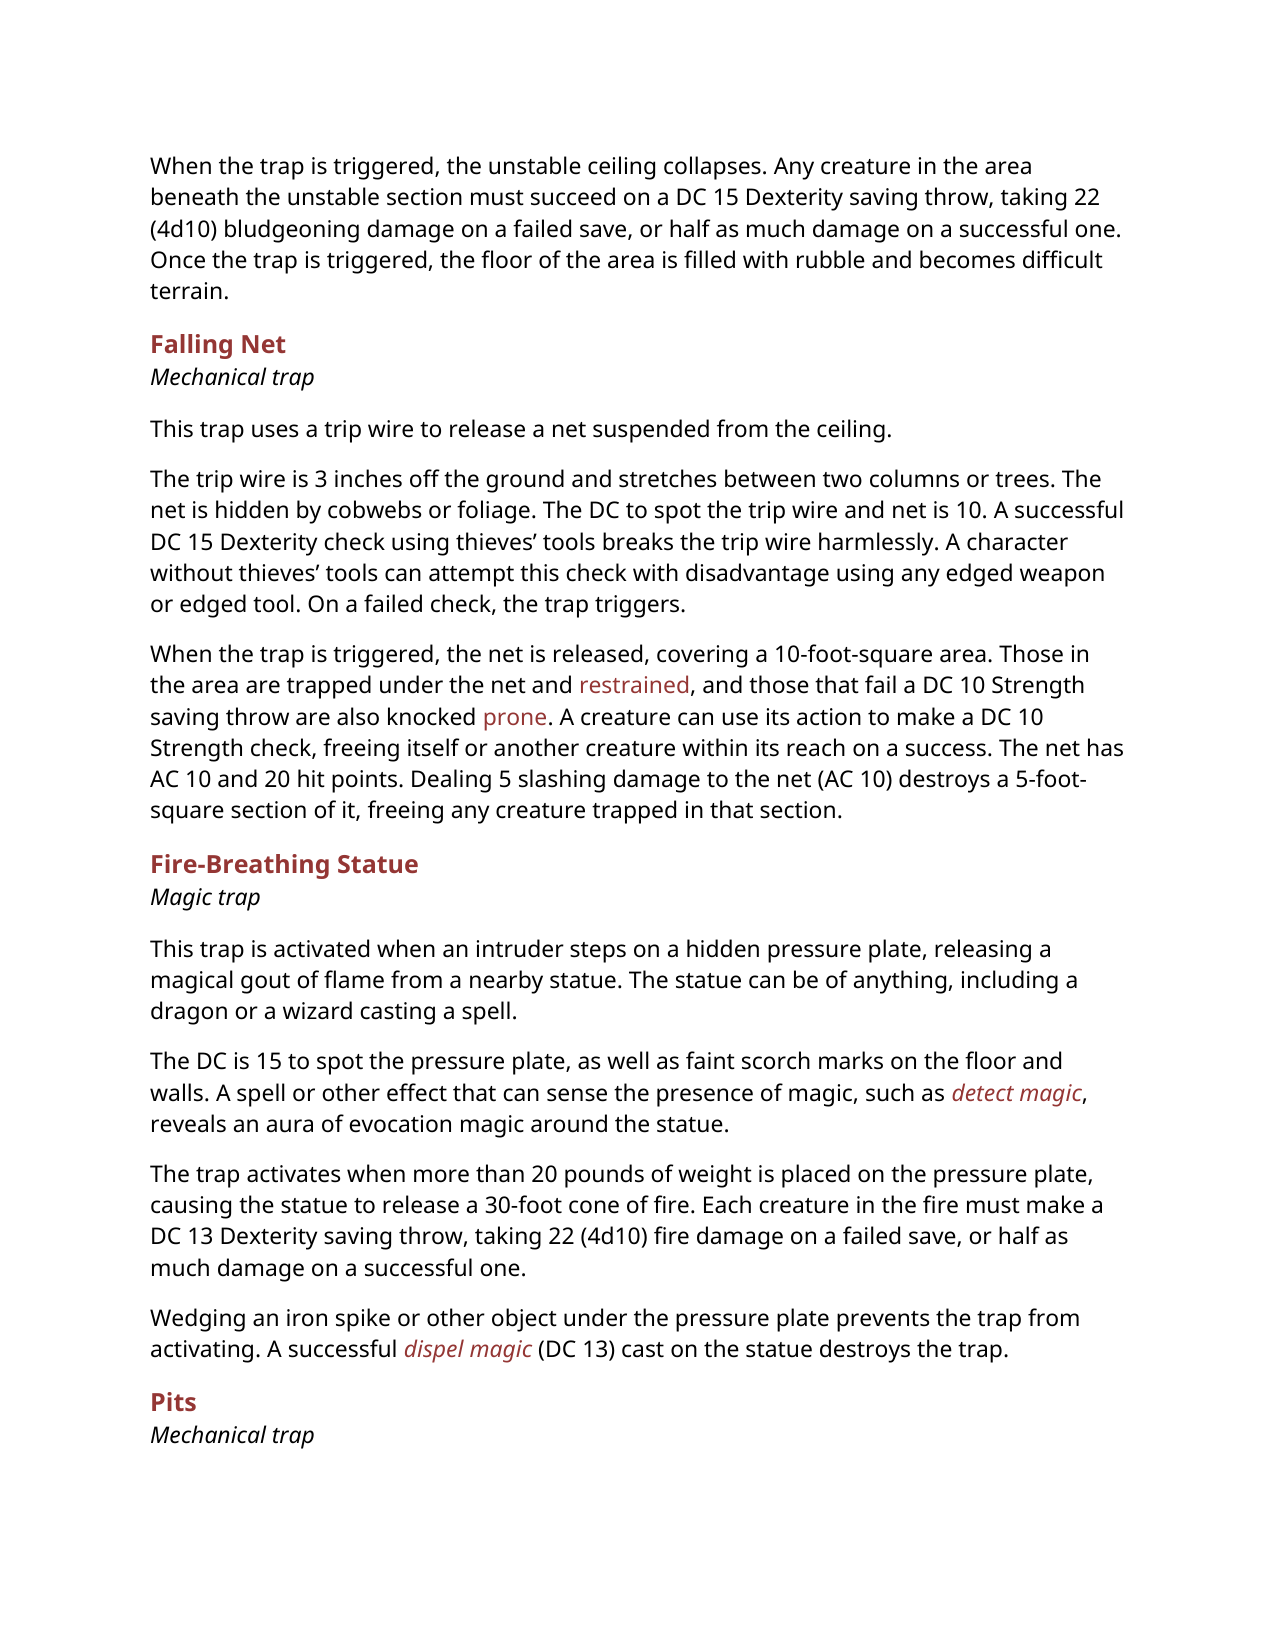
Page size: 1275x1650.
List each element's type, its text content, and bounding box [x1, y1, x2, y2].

subtitle Falling Net [150, 327, 1125, 361]
text Wedging an iron spike or other object under the pressure plate prevents the trap from activating. A successful dispel magic (DC 13) cast on the statue destroys the trap. [150, 1301, 1125, 1364]
text Mechanical trap [150, 1419, 1125, 1450]
text This trap uses a trip wire to release a net suspended from the ceiling. [150, 413, 1125, 444]
subtitle Fire-Breathing Statue [150, 847, 1125, 881]
subtitle Pits [150, 1385, 1125, 1419]
text This trap is activated when an intruder steps on a hidden pressure plate, releasing a magical gout of flame from a nearby statue. The statue can be of anything, including a dragon or a wizard casting a spell. [150, 933, 1125, 1026]
text The trap activates when more than 20 pounds of weight is placed on the pressure plate, causing the statue to release a 30-foot cone of fire. Each creature in the fire must make a DC 13 Dexterity saving throw, taking 22 (4d10) fire damage on a failed save, or half as much damage on a successful one. [150, 1158, 1125, 1283]
text The DC is 15 to spot the pressure plate, as well as faint scorch marks on the floor and walls. A spell or other effect that can sense the presence of magic, such as detect magic, reveals an aura of evocation magic around the statue. [150, 1045, 1125, 1139]
text Magic trap [150, 881, 1125, 912]
text Mechanical trap [150, 361, 1125, 392]
text The trip wire is 3 inches off the ground and stretches between two columns or trees. The net is hidden by cobwebs or foliage. The DC to spot the trip wire and net is 10. A successful DC 15 Dexterity check using thieves’ tools breaks the trip wire harmlessly. A character without thieves’ tools can attempt this check with disadvantage using any edged weapon or edged tool. On a failed check, the trap triggers. [150, 463, 1125, 619]
text When the trap is triggered, the unstable ceiling collapses. Any creature in the area beneath the unstable section must succeed on a DC 15 Dexterity saving throw, taking 22 (4d10) bludgeoning damage on a failed save, or half as much damage on a successful one. Once the trap is triggered, the floor of the area is filled with rubble and becomes difficult terrain. [150, 150, 1125, 306]
text When the trap is triggered, the net is released, covering a 10-foot-square area. Those in the area are trapped under the net and restrained, and those that fail a DC 10 Strength saving throw are also knocked prone. A creature can use its action to make a DC 10 Strength check, freeing itself or another creature within its reach on a success. The net has AC 10 and 20 hit points. Dealing 5 slashing damage to the net (AC 10) destroys a 5-foot-square section of it, freeing any creature trapped in that section. [150, 638, 1125, 826]
